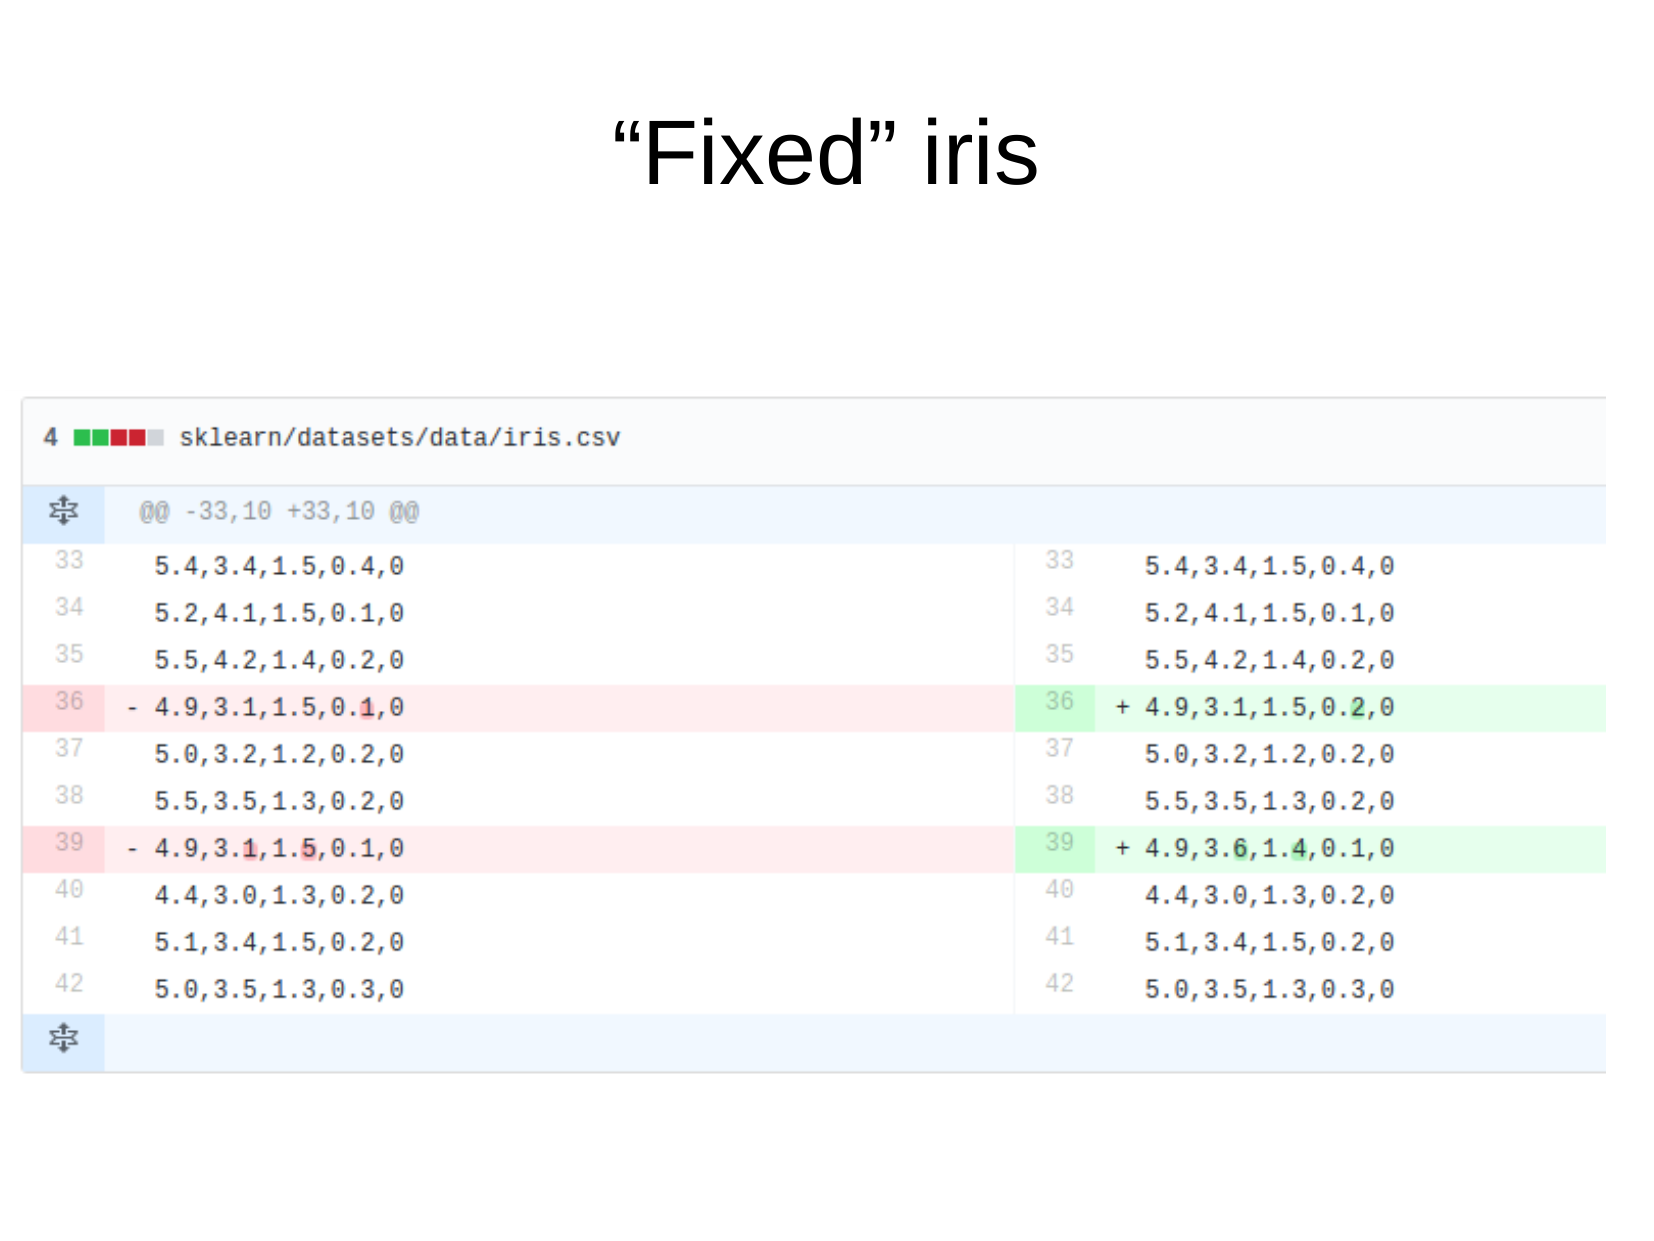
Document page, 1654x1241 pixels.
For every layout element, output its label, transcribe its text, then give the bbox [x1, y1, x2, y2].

title “Fixed” iris [82, 49, 1571, 257]
picture [5, 389, 1606, 1076]
